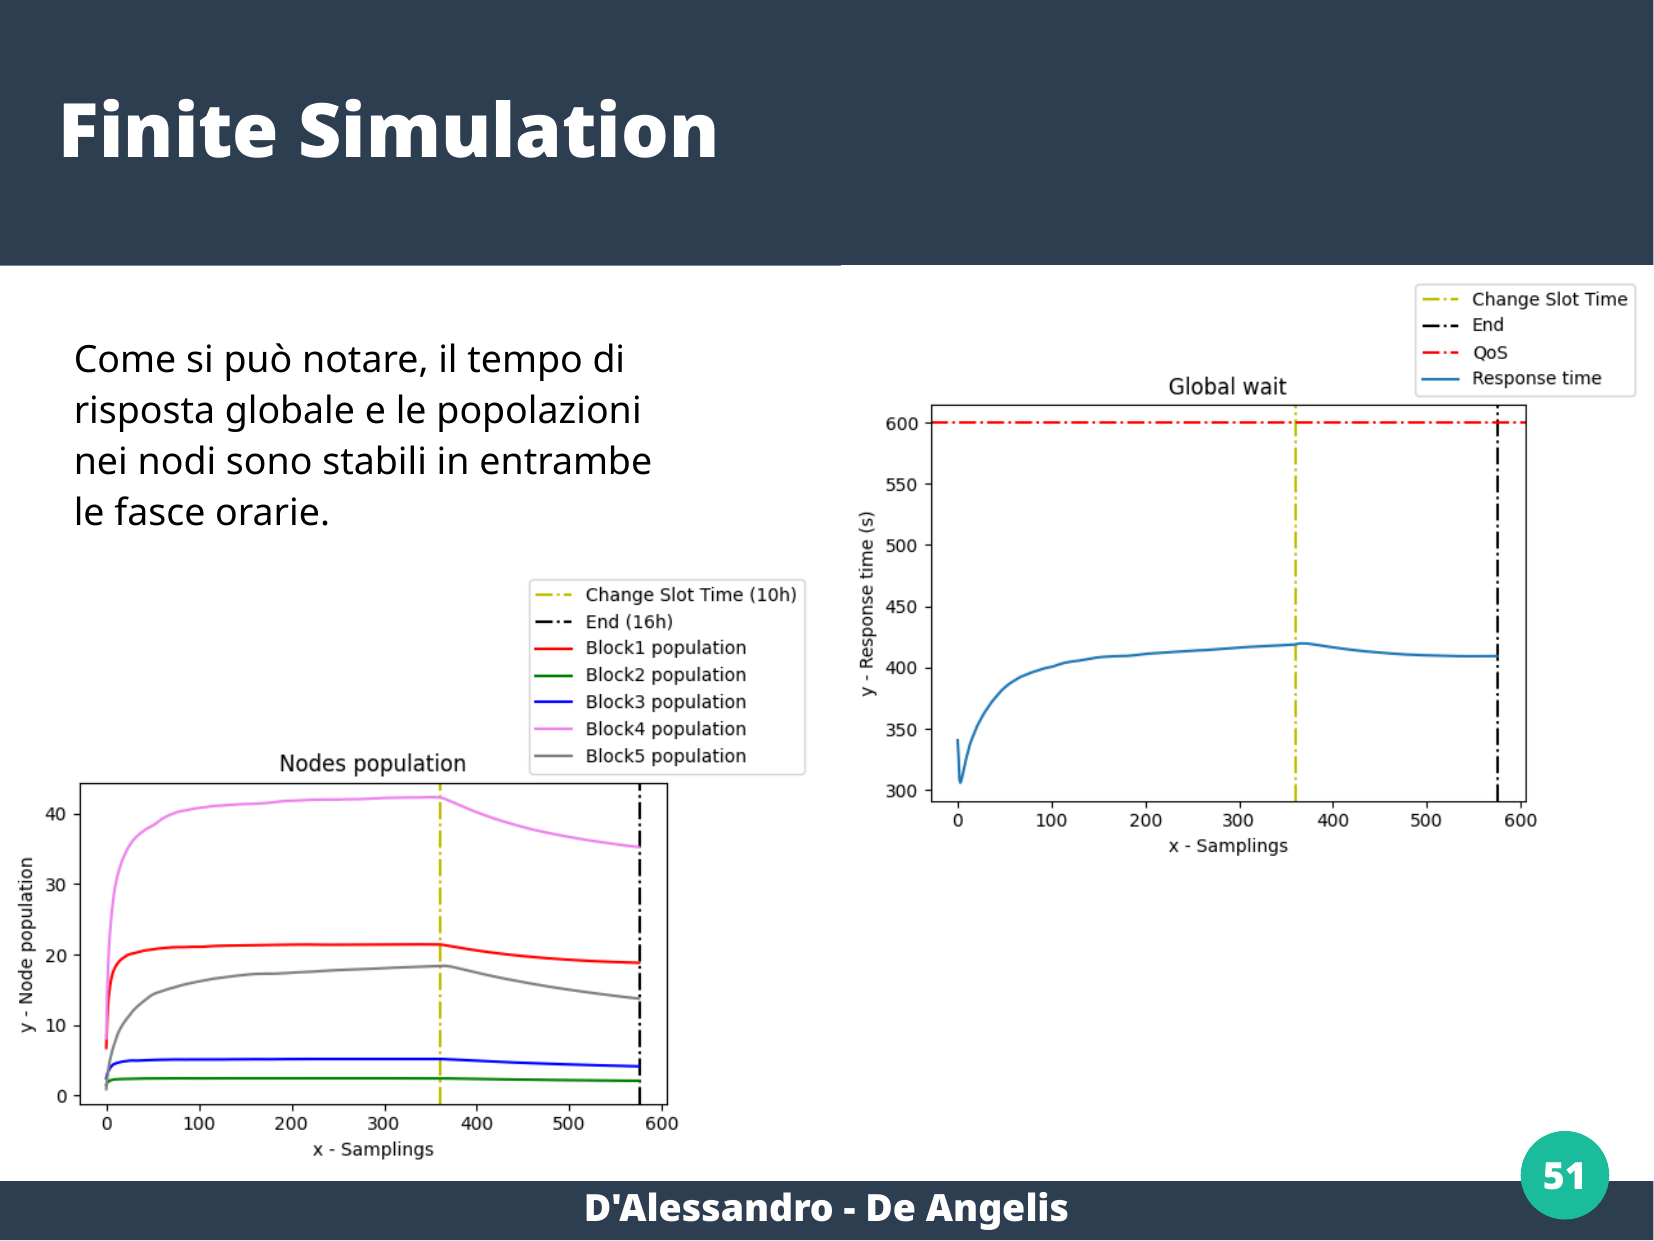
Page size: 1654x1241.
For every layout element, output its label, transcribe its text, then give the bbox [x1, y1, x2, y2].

title Finite Simulation [59, 49, 1595, 207]
picture [0, 560, 824, 1179]
picture [841, 265, 1654, 875]
text_box Come si può notare, il tempo di risposta globale e le popolazioni nei nodi sono stabili in entrambe le fasce orarie. [59, 324, 680, 544]
